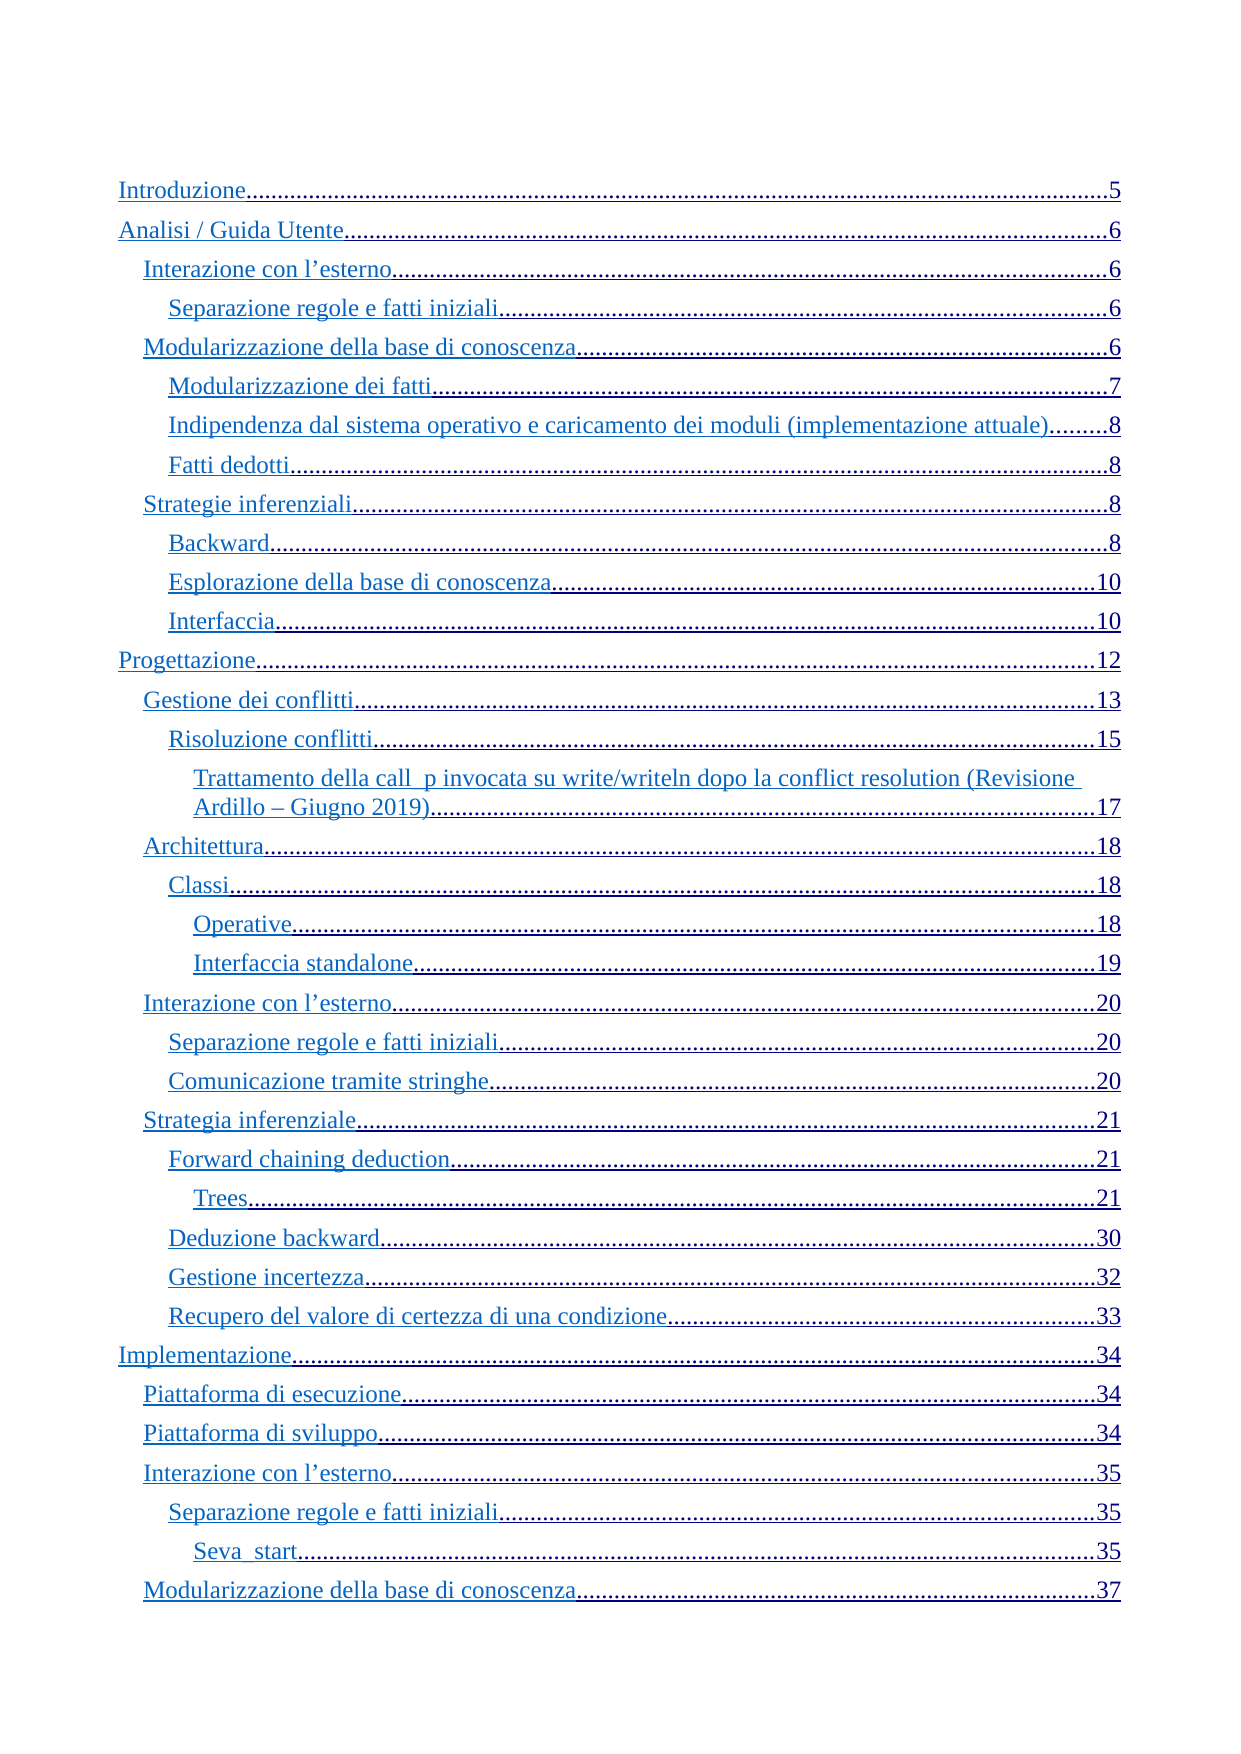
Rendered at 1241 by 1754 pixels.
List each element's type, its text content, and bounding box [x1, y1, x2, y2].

text Trees 21 [193, 1183, 1122, 1212]
text Strategia inferenziale 21 [143, 1105, 1122, 1134]
text Gestione dei conflitti 13 [143, 685, 1122, 713]
text Esplorazione della base di conoscenza 10 [168, 567, 1122, 596]
text Classi 18 [168, 870, 1122, 899]
text Deduzione backward 30 [168, 1223, 1122, 1251]
text Implementazione 34 [118, 1340, 1122, 1369]
text Fatti dedotti 8 [168, 450, 1122, 478]
text Separazione regole e fatti iniziali 35 [168, 1497, 1122, 1526]
text Trattamento della call_p invocata su write/writeln dopo la conflict resolution (Revisione Ardillo – Giugno 2019) 17 [193, 763, 1122, 821]
text Modularizzazione dei fatti 7 [168, 371, 1122, 400]
text Risoluzione conflitti 15 [168, 724, 1122, 753]
text Operative 18 [193, 909, 1122, 938]
text Forward chaining deduction 21 [168, 1144, 1122, 1173]
text Interazione con l’esterno 6 [143, 254, 1122, 283]
text Progettazione 12 [118, 646, 1122, 674]
text Interazione con l’esterno 20 [143, 988, 1122, 1016]
text Modularizzazione della base di conoscenza 6 [143, 332, 1122, 361]
text Piattaforma di esecuzione 34 [143, 1379, 1122, 1408]
text Strategie inferenziali 8 [143, 489, 1122, 518]
text Backward 8 [168, 528, 1122, 557]
text Interazione con l’esterno 35 [143, 1458, 1122, 1486]
text Analisi / Guida Utente 6 [118, 215, 1122, 243]
text Indipendenza dal sistema operativo e caricamento dei moduli (implementazione attuale) 8 [168, 411, 1122, 439]
text Recupero del valore di certezza di una condizione 33 [168, 1301, 1122, 1330]
text Gestione incertezza 32 [168, 1262, 1122, 1291]
text Interfaccia 10 [168, 606, 1122, 635]
text Comunicazione tramite stringhe 20 [168, 1066, 1122, 1095]
text Seva_start 35 [193, 1536, 1122, 1565]
text Piattaforma di sviluppo 34 [143, 1418, 1122, 1447]
text Modularizzazione della base di conoscenza 37 [143, 1575, 1122, 1604]
text Separazione regole e fatti iniziali 20 [168, 1027, 1122, 1056]
text Separazione regole e fatti iniziali 6 [168, 293, 1122, 322]
text Architettura 18 [143, 831, 1122, 860]
text Interfaccia standalone 19 [193, 948, 1122, 977]
text Introduzione 5 [118, 176, 1122, 204]
